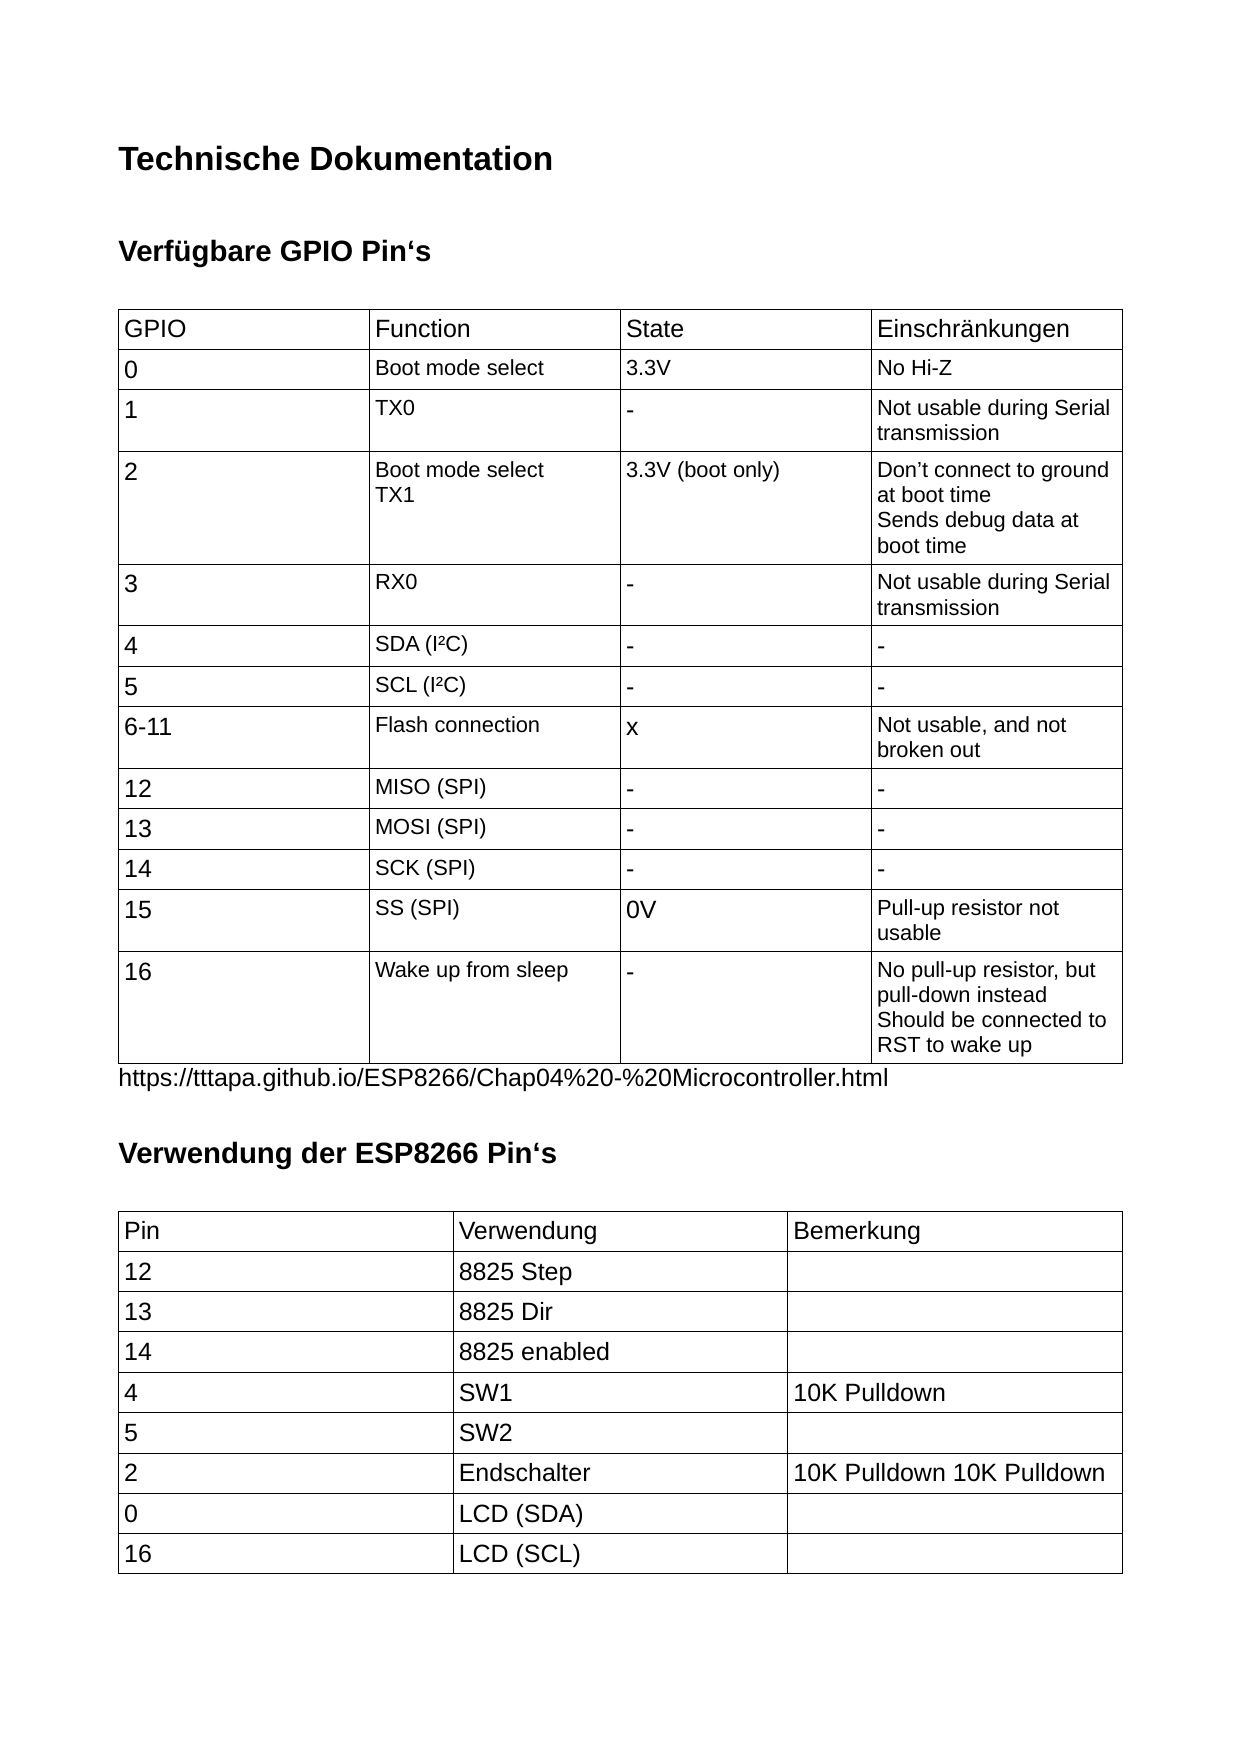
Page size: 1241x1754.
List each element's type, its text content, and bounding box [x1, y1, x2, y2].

table_cell 16 [119, 1534, 453, 1573]
table_cell LCD (SDA) [454, 1494, 787, 1533]
table_cell Not usable during Serial transmission [872, 390, 1122, 451]
table_cell TX0 [370, 390, 620, 451]
table_cell 5 [119, 1413, 453, 1452]
table_cell 13 [119, 1292, 453, 1331]
table_cell Boot mode select [370, 350, 620, 389]
table_cell 12 [119, 769, 369, 808]
subtitle Verfügbare GPIO Pin‘s [118, 233, 1122, 267]
text https://tttapa.github.io/ESP8266/Chap04%20-%20Microcontroller.html [118, 1064, 1122, 1092]
table_header Bemerkung [788, 1212, 1122, 1251]
table_cell SW1 [454, 1373, 787, 1412]
table_cell - [621, 952, 871, 1063]
table_cell - [872, 809, 1122, 849]
table_cell 4 [119, 626, 369, 666]
table_cell RX0 [370, 565, 620, 625]
table_cell Pull-up resistor not usable [872, 890, 1122, 951]
subtitle Technische Dokumentation [118, 139, 1122, 178]
table_cell - [621, 809, 871, 849]
table_cell 14 [119, 1332, 453, 1372]
table_cell 0 [119, 350, 369, 389]
table_cell SS (SPI) [370, 890, 620, 951]
table_cell Don’t connect to ground at boot time Sends debug data at boot time [872, 452, 1122, 563]
table_cell Not usable, and not broken out [872, 707, 1122, 768]
table_cell 10K Pulldown [788, 1373, 1122, 1412]
table_cell SCL (I²C) [370, 667, 620, 706]
table_cell SDA (I²C) [370, 626, 620, 666]
subtitle Verwendung der ESP8266 Pin‘s [118, 1136, 1122, 1169]
table_cell - [621, 850, 871, 889]
table_header Einschränkungen [872, 310, 1122, 349]
table_cell 12 [119, 1252, 453, 1291]
table_cell Boot mode select TX1 [370, 452, 620, 563]
table_cell 4 [119, 1373, 453, 1412]
table_cell - [621, 390, 871, 451]
table_header State [621, 310, 871, 349]
table_cell [788, 1332, 1122, 1372]
table_cell MOSI (SPI) [370, 809, 620, 849]
table_cell - [621, 667, 871, 706]
table_cell 16 [119, 952, 369, 1063]
table_header Verwendung [454, 1212, 787, 1251]
table_cell SW2 [454, 1413, 787, 1452]
table_cell - [621, 626, 871, 666]
table_header Pin [119, 1212, 453, 1251]
table_cell 0V [621, 890, 871, 951]
table_cell [788, 1413, 1122, 1452]
table_cell 3.3V [621, 350, 871, 389]
table_cell 14 [119, 850, 369, 889]
table_cell SCK (SPI) [370, 850, 620, 889]
table_cell 3 [119, 565, 369, 625]
table_cell 8825 Dir [454, 1292, 787, 1331]
table_cell No pull-up resistor, but pull-down instead Should be connected to RST to wake up [872, 952, 1122, 1063]
table_cell [788, 1494, 1122, 1533]
table_cell x [621, 707, 871, 768]
table_cell 15 [119, 890, 369, 951]
table_cell 10K Pulldown 10K Pulldown [788, 1454, 1122, 1493]
table_cell 0 [119, 1494, 453, 1533]
table_cell 2 [119, 1454, 453, 1493]
table_header Function [370, 310, 620, 349]
table_cell [788, 1292, 1122, 1331]
table_cell 8825 Step [454, 1252, 787, 1291]
table_cell Not usable during Serial transmission [872, 565, 1122, 625]
table_cell - [872, 769, 1122, 808]
table_cell [788, 1534, 1122, 1573]
table_cell Endschalter [454, 1454, 787, 1493]
table_cell 13 [119, 809, 369, 849]
table_cell - [621, 769, 871, 808]
table_cell 3.3V (boot only) [621, 452, 871, 563]
table_cell Wake up from sleep [370, 952, 620, 1063]
table_cell - [872, 850, 1122, 889]
table_cell MISO (SPI) [370, 769, 620, 808]
table_cell 1 [119, 390, 369, 451]
table_cell [788, 1252, 1122, 1291]
table_cell 8825 enabled [454, 1332, 787, 1372]
table_cell - [872, 667, 1122, 706]
table_cell 6-11 [119, 707, 369, 768]
table_cell - [872, 626, 1122, 666]
table_cell 2 [119, 452, 369, 563]
table_cell No Hi-Z [872, 350, 1122, 389]
table_cell 5 [119, 667, 369, 706]
table_header GPIO [119, 310, 369, 349]
table_cell - [621, 565, 871, 625]
table_cell Flash connection [370, 707, 620, 768]
table_cell LCD (SCL) [454, 1534, 787, 1573]
